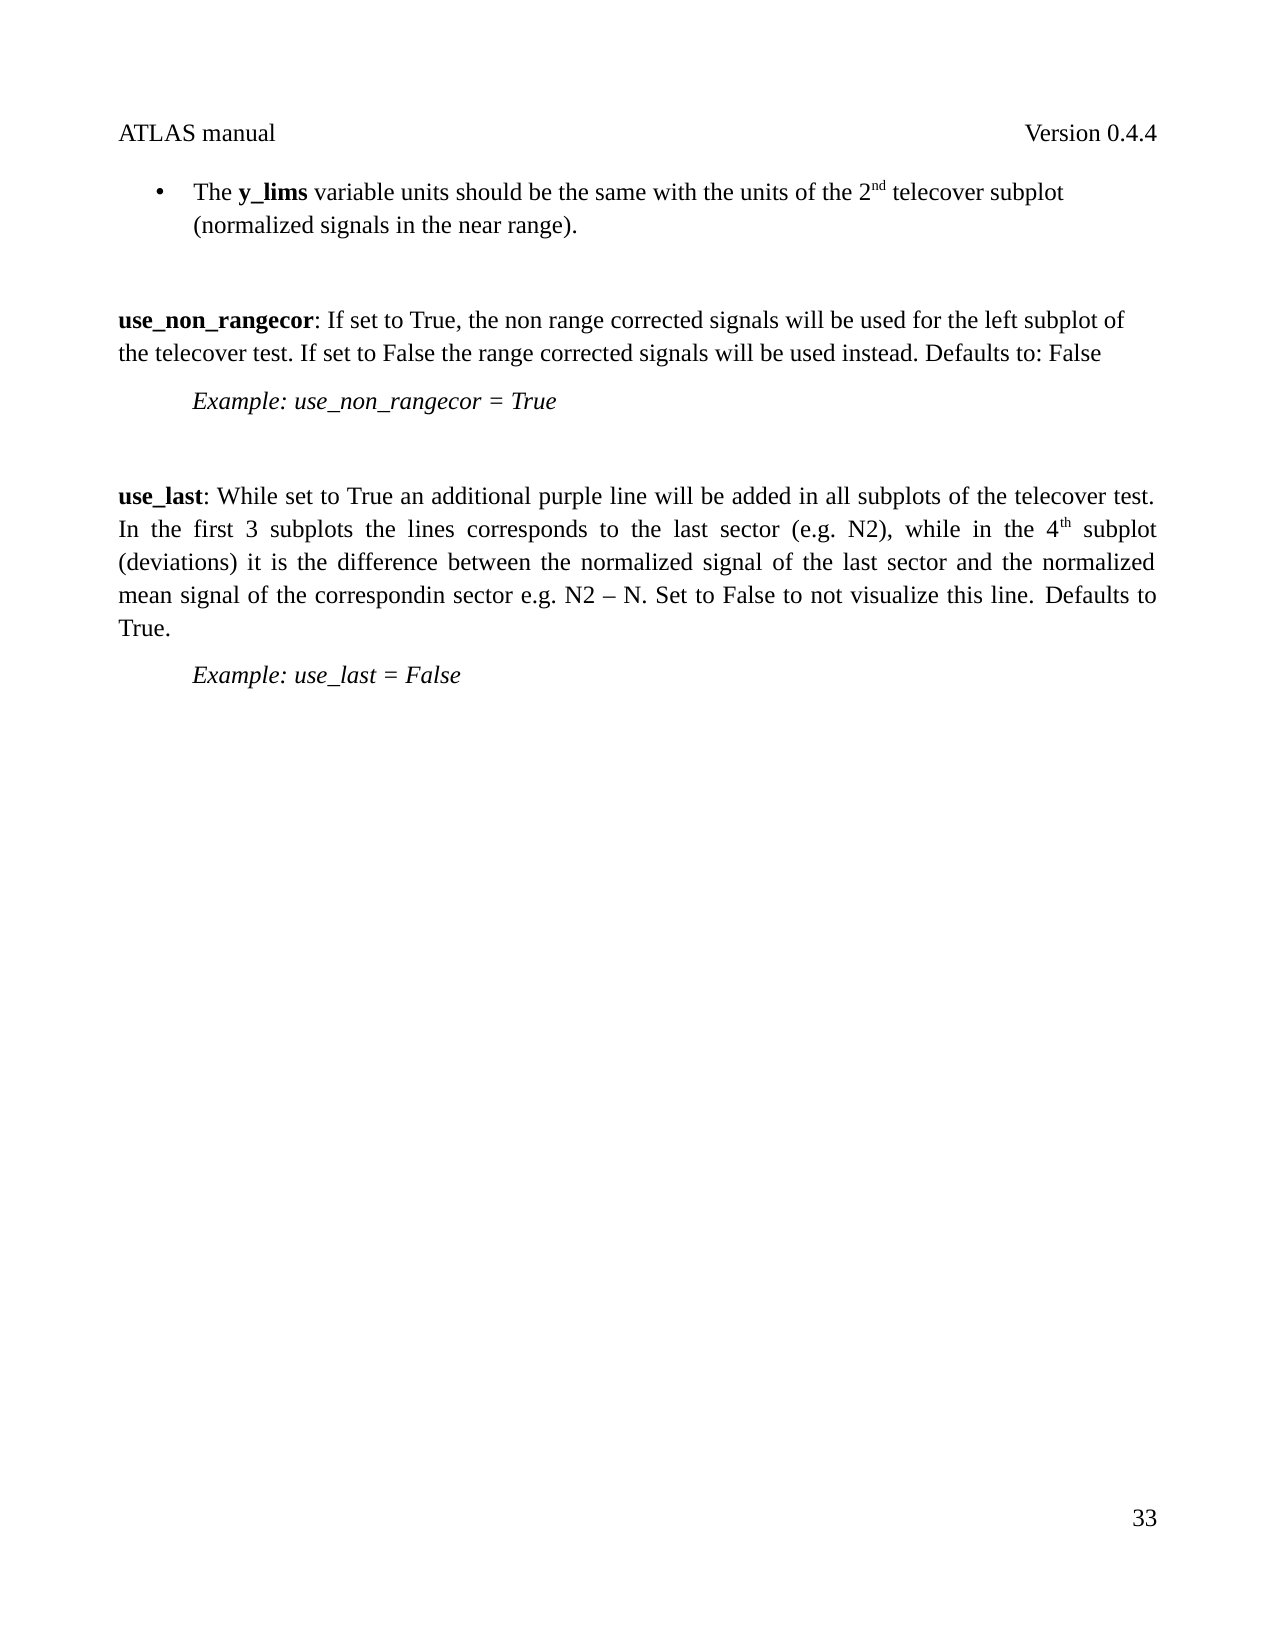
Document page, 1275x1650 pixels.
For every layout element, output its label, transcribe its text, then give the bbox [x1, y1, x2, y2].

text use_non_rangecor: If set to True, the non range corrected signals will be used for the left subplot of the telecover test. If set to False the range corrected signals will be used instead. Defaults to: False [118, 305, 1157, 367]
text Example: use_non_rangecor = True [118, 386, 1157, 414]
text Example: use_last = False [118, 661, 1157, 689]
text use_last: While set to True an additional purple line will be added in all subplots of the telecover test. In the first 3 subplots the lines corresponds to the last sector (e.g. N2), while in the 4th subplot (deviations) it is the difference between the normalized signal of the last sector and the normalized mean signal of the correspondin sector e.g. N2 – N. Set to False to not visualize this line. Defaults to True. [118, 481, 1157, 642]
list The y_lims variable units should be the same with the units of the 2nd telecover subplot (normalized signals in the near range). [156, 177, 1157, 239]
